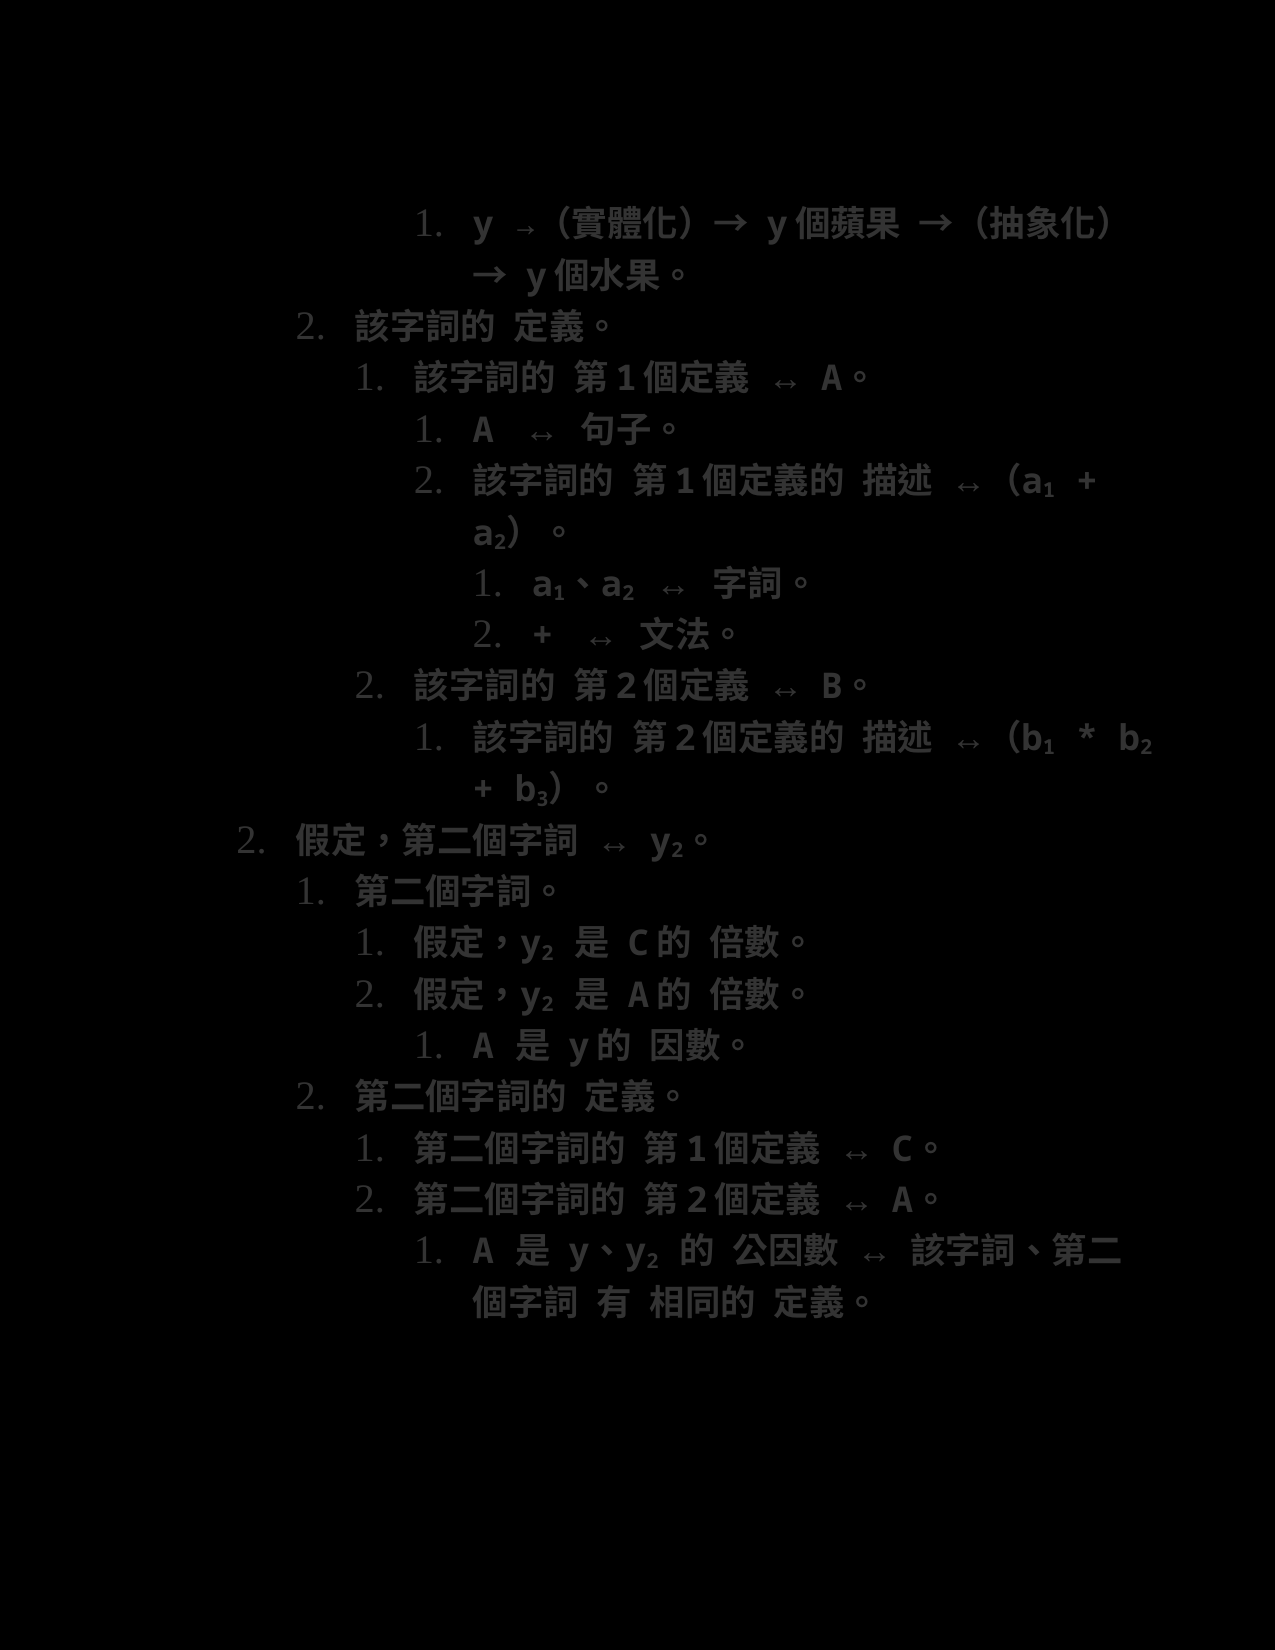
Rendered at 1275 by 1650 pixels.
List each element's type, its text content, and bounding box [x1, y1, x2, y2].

list A 是 y、y2 的 公因數 ↔ 該字詞、第二個字詞 有 相同的 定義。 [413, 1223, 1157, 1325]
list 該字詞的 第1個定義 ↔ A。 [354, 350, 1157, 401]
list 第二個字詞的 第1個定義 ↔ C。 [354, 1120, 1157, 1171]
list 該字詞的 第2個定義的 描述 ↔（b1 * b2 + b3）。 [413, 709, 1157, 812]
list 第二個字詞的 定義。 [295, 1069, 1157, 1120]
list 該字詞的 第2個定義 ↔ B。 [354, 658, 1157, 709]
list A 是 y的 因數。 [413, 1017, 1157, 1069]
list A ↔ 句子。 [413, 401, 1157, 452]
list 假定，第二個字詞 ↔ y2。 [236, 812, 1157, 863]
list + ↔ 文法。 [472, 607, 1157, 658]
list 第二個字詞。 [295, 863, 1157, 914]
list 假定，y2 是 C的 倍數。 [354, 914, 1157, 966]
list 該字詞的 定義。 [295, 298, 1157, 350]
list 假定，y2 是 A的 倍數。 [354, 966, 1157, 1017]
list 第二個字詞的 第2個定義 ↔ A。 [354, 1171, 1157, 1223]
list a1、a2 ↔ 字詞。 [472, 555, 1157, 607]
list 該字詞的 第1個定義的 描述 ↔（a1 + a2）。 [413, 452, 1157, 555]
list y →（實體化）→ y個蘋果 →（抽象化）→ y個水果。 [413, 196, 1157, 298]
